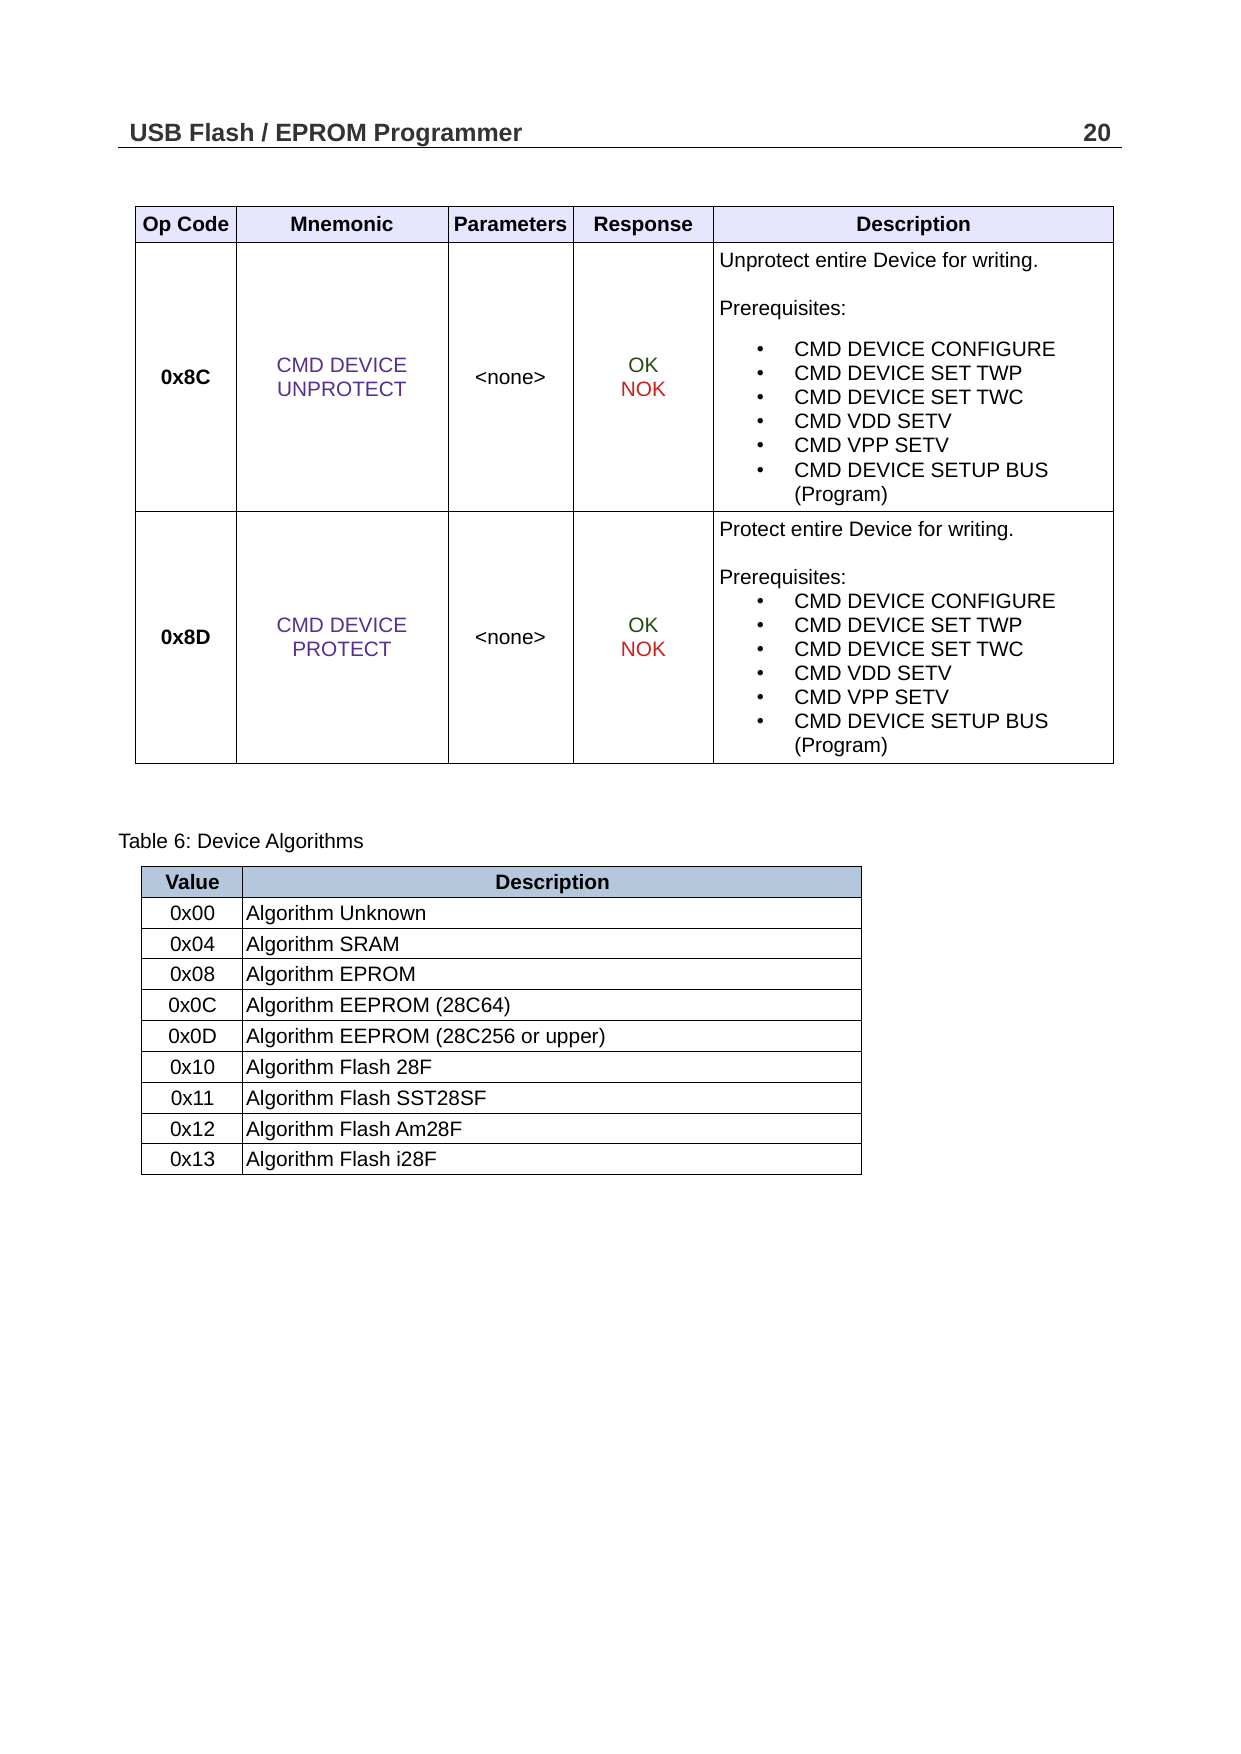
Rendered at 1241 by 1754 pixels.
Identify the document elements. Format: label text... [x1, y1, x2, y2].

table_cell 0x11 [142, 1083, 242, 1112]
table_cell 0x08 [142, 959, 242, 989]
table_cell 0x04 [142, 929, 242, 958]
table_cell Algorithm Flash Am28F [243, 1114, 861, 1143]
table_header Description [714, 207, 1113, 242]
table_cell 0x12 [142, 1114, 242, 1143]
table_cell 0x13 [142, 1144, 242, 1174]
table_cell CMD DEVICE PROTECT [237, 512, 448, 763]
table_cell Algorithm Flash i28F [243, 1144, 861, 1174]
table_header Response [574, 207, 713, 242]
table_cell Unprotect entire Device for writing. Prerequisites: CMD DEVICE CONFIGURE CMD DEVICE SET TWP CMD DEVICE SET TWC CMD VDD SETV CMD VPP SETV CMD DEVICE SETUP BUS (Program) [714, 243, 1113, 511]
table_cell Algorithm EEPROM (28C64) [243, 990, 861, 1020]
table_cell 0x00 [142, 898, 242, 927]
table_cell Algorithm Flash 28F [243, 1052, 861, 1082]
table_header Op Code [136, 207, 236, 242]
table_cell Algorithm SRAM [243, 929, 861, 958]
table_cell 0x8D [136, 512, 236, 763]
table_cell 0x10 [142, 1052, 242, 1082]
table_cell Algorithm Flash SST28SF [243, 1083, 861, 1112]
table_cell Protect entire Device for writing. Prerequisites: CMD DEVICE CONFIGURE CMD DEVICE SET TWP CMD DEVICE SET TWC CMD VDD SETV CMD VPP SETV CMD DEVICE SETUP BUS (Program) [714, 512, 1113, 763]
table_cell CMD DEVICE UNPROTECT [237, 243, 448, 511]
table_cell OK NOK [574, 512, 713, 763]
table_cell Algorithm EPROM [243, 959, 861, 989]
table_header Value [142, 867, 242, 897]
table_header Parameters [449, 207, 573, 242]
text Table 6: Device Algorithms [118, 829, 1122, 853]
table_cell 0x0D [142, 1021, 242, 1051]
table_cell Algorithm Unknown [243, 898, 861, 927]
table_header Description [243, 867, 861, 897]
table_cell 0x8C [136, 243, 236, 511]
table_cell 0x0C [142, 990, 242, 1020]
table_cell Algorithm EEPROM (28C256 or upper) [243, 1021, 861, 1051]
table_header Mnemonic [237, 207, 448, 242]
table_cell <none> [449, 512, 573, 763]
table_cell <none> [449, 243, 573, 511]
table_cell OK NOK [574, 243, 713, 511]
